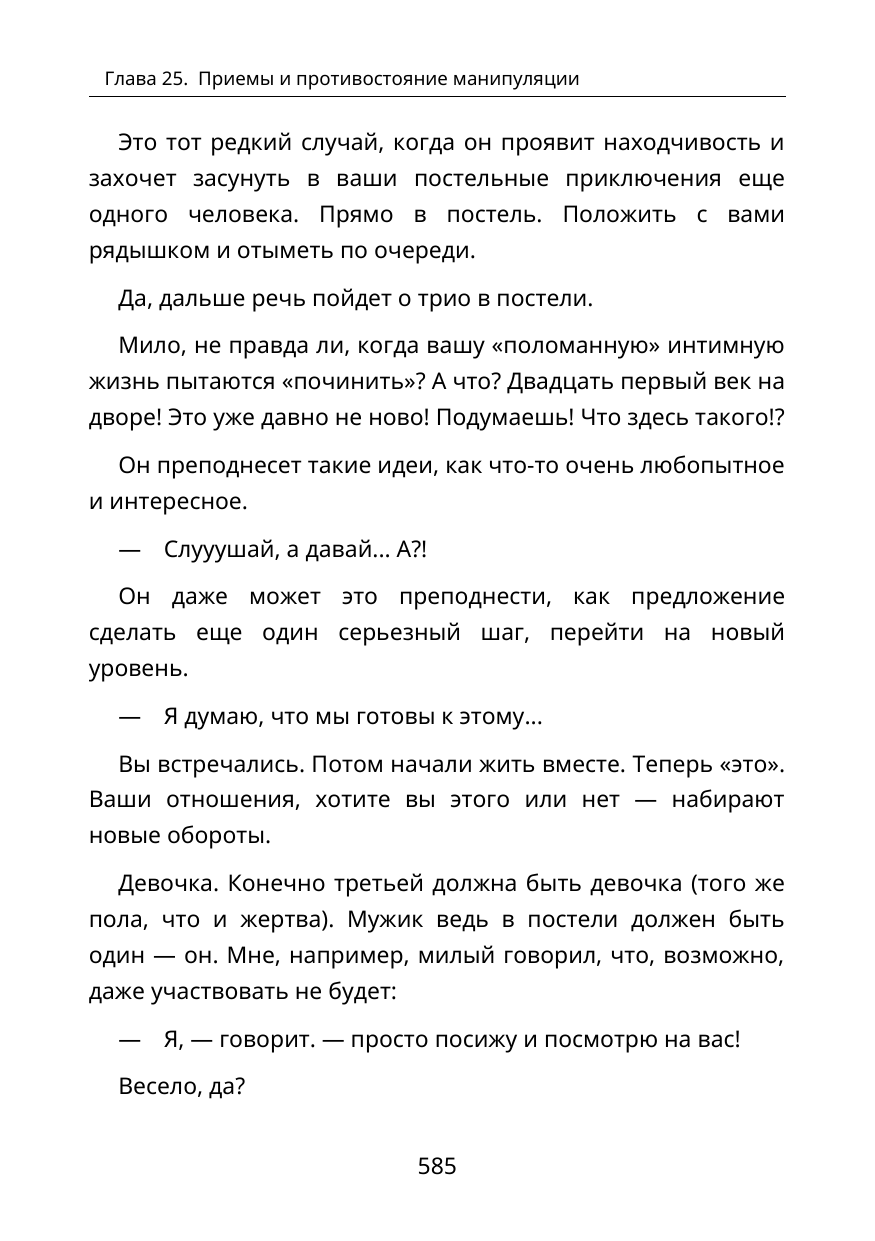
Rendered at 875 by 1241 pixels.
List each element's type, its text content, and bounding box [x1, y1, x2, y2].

text Он даже может это преподнести, как предложение сделать еще один серьезный шаг, перейти на новый уровень. [88, 580, 786, 683]
text Он преподнесет такие идеи, как что-то очень любопытное и интересное. [88, 449, 786, 516]
list Слууушай, а давай... А?! [88, 532, 786, 564]
list Я, — говорит. — просто посижу и посмотрю на вас! [88, 1023, 786, 1054]
text Это тот редкий случай, когда он проявит находчивость и захочет засунуть в ваши постельные приключения еще одного человека. Прямо в постель. Положить с вами рядышком и отыметь по очереди. [88, 126, 786, 265]
list Я думаю, что мы готовы к этому... [88, 700, 786, 731]
text Мило, не правда ли, когда вашу «поломанную» интимную жизнь пытаются «починить»? А что? Двадцать первый век на дворе! Это уже давно не ново! Подумаешь! Что здесь такого!? [88, 329, 786, 432]
text Весело, да? [88, 1070, 786, 1102]
text Вы встречались. Потом начали жить вместе. Теперь «это». Ваши отношения, хотите вы этого или нет — набирают новые обороты. [88, 747, 786, 851]
text Девочка. Конечно третьей должна быть девочка (того же пола, что и жертва). Мужик ведь в постели должен быть один — он. Мне, например, милый говорил, что, возможно, даже участвовать не будет: [88, 867, 786, 1006]
text Да, дальше речь пойдет о трио в постели. [88, 282, 786, 313]
